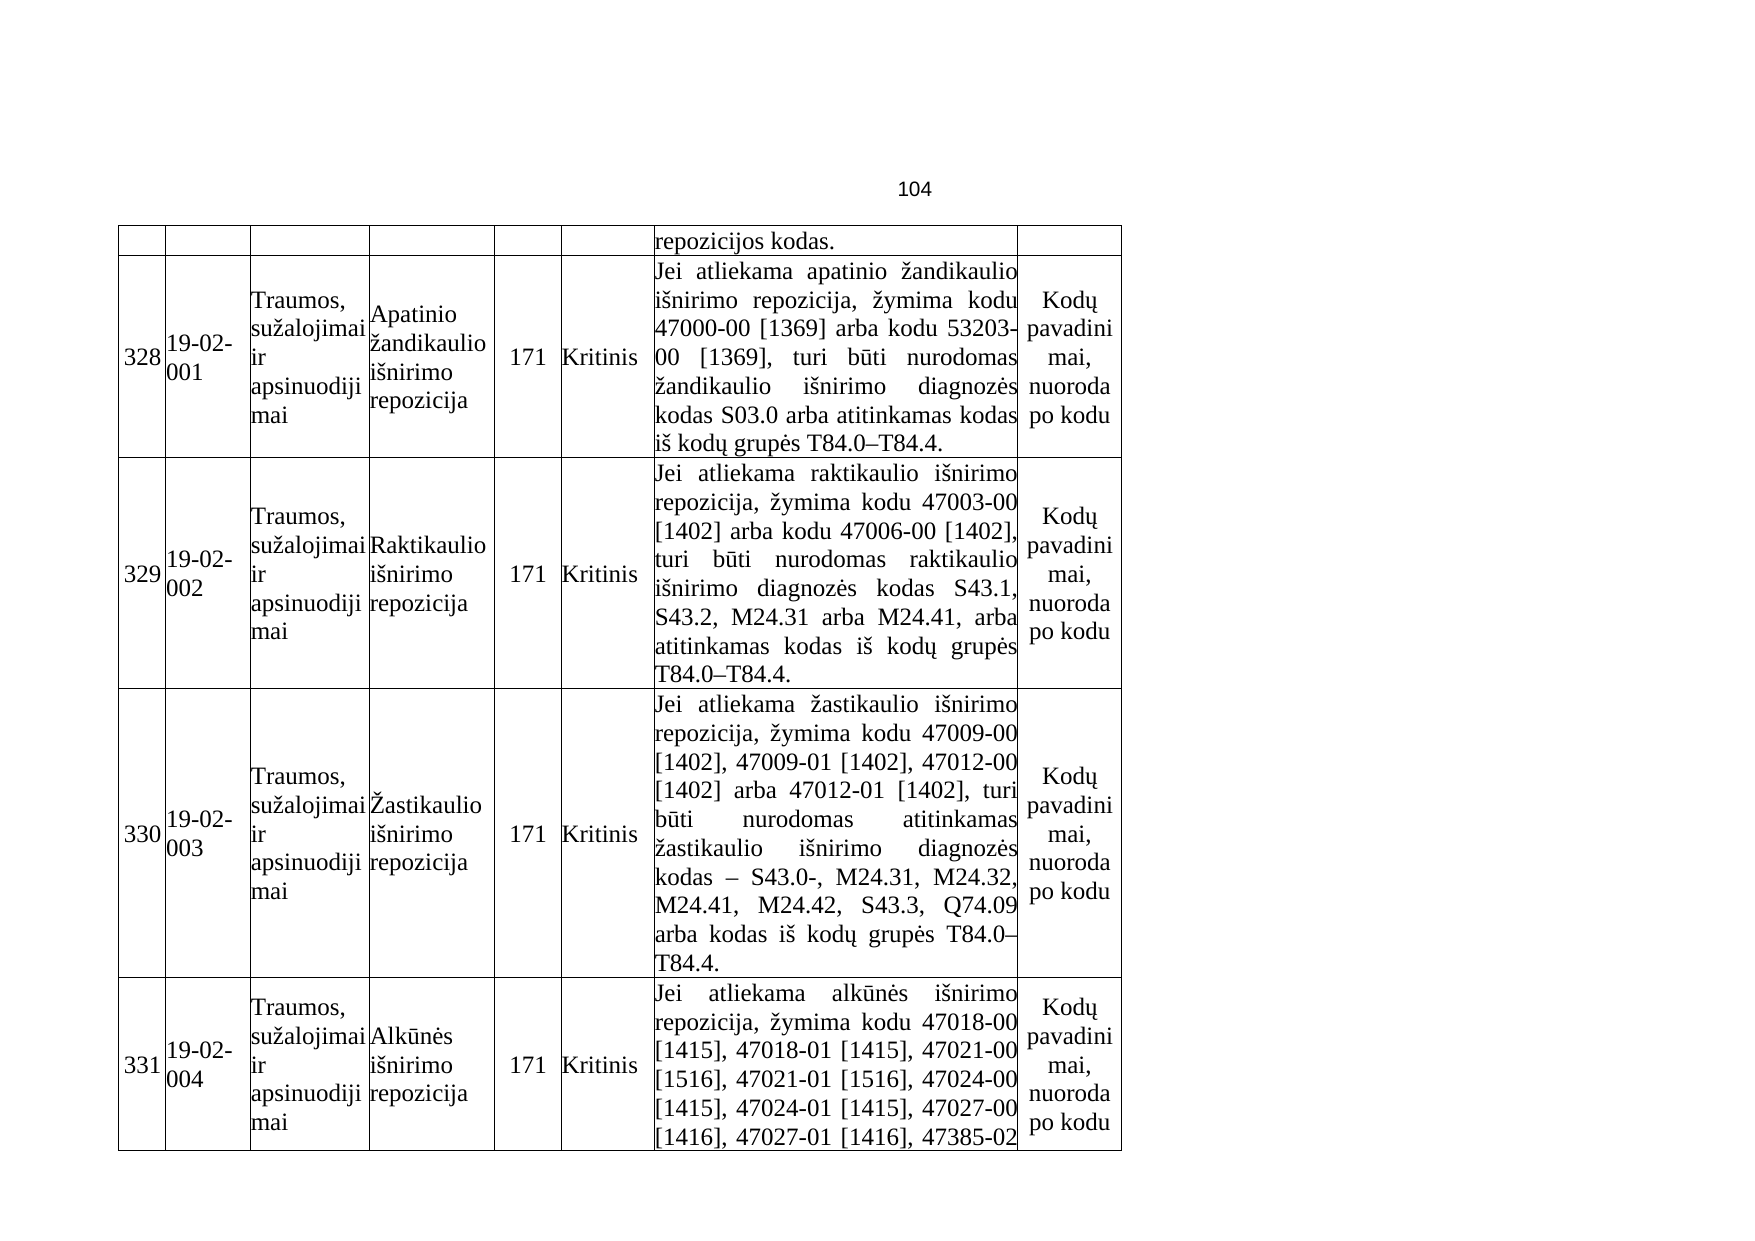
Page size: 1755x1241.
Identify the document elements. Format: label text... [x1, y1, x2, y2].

table_cell Traumos, sužalojimai ir apsinuodijimai [251, 689, 369, 977]
table_cell Žastikaulio išnirimo repozicija [370, 689, 494, 977]
table_cell Kritinis [562, 689, 654, 977]
table_cell Apatinio žandikaulio išnirimo repozicija [370, 256, 494, 457]
table_cell Kodų pavadinimai, nuoroda po kodu [1018, 458, 1121, 688]
table_cell [166, 226, 250, 255]
table_cell [495, 226, 561, 255]
table_cell 331 [119, 978, 165, 1150]
table_cell [562, 226, 654, 255]
table_cell 171 [495, 978, 561, 1150]
table_cell Kritinis [562, 256, 654, 457]
table_cell 19-02-004 [166, 978, 250, 1150]
table_cell [370, 226, 494, 255]
table_cell Kritinis [562, 458, 654, 688]
table_cell 329 [119, 458, 165, 688]
table_cell Traumos, sužalojimai ir apsinuodijimai [251, 978, 369, 1150]
table_cell 171 [495, 458, 561, 688]
table_cell 19-02-002 [166, 458, 250, 688]
table_cell [251, 226, 369, 255]
table_cell Jei atliekama raktikaulio išnirimo repozicija, žymima kodu 47003-00 [1402] arba kodu 47006-00 [1402], turi būti nurodomas raktikaulio išnirimo diagnozės kodas S43.1, S43.2, M24.31 arba M24.41, arba atitinkamas kodas iš kodų grupės T84.0–T84.4. [655, 458, 1017, 688]
table_cell [119, 226, 165, 255]
table_cell [1018, 226, 1121, 255]
table_cell Jei atliekama apatinio žandikaulio išnirimo repozicija, žymima kodu 47000-00 [1369] arba kodu 53203-00 [1369], turi būti nurodomas žandikaulio išnirimo diagnozės kodas S03.0 arba atitinkamas kodas iš kodų grupės T84.0–T84.4. [655, 256, 1017, 457]
table_cell 328 [119, 256, 165, 457]
table_cell Kodų pavadinimai, nuoroda po kodu [1018, 978, 1121, 1150]
table_cell Kodų pavadinimai, nuoroda po kodu [1018, 256, 1121, 457]
table_cell Traumos, sužalojimai ir apsinuodijimai [251, 256, 369, 457]
table_cell 19-02-003 [166, 689, 250, 977]
table_cell 19-02-001 [166, 256, 250, 457]
table_cell 330 [119, 689, 165, 977]
table_cell Alkūnės išnirimo repozicija [370, 978, 494, 1150]
table_cell Raktikaulio išnirimo repozicija [370, 458, 494, 688]
table_cell Traumos, sužalojimai ir apsinuodijimai [251, 458, 369, 688]
table_cell Kodų pavadinimai, nuoroda po kodu [1018, 689, 1121, 977]
table_cell Jei atliekama alkūnės išnirimo repozicija, žymima kodu 47018-00 [1415], 47018-01 [1415], 47021-00 [1516], 47021-01 [1516], 47024-00 [1415], 47024-01 [1415], 47027-00 [1416], 47027-01 [1416], 47385-02 [655, 978, 1017, 1150]
table_cell 171 [495, 256, 561, 457]
table_cell 171 [495, 689, 561, 977]
table_cell repozicijos kodas. [655, 226, 1017, 255]
table_cell Kritinis [562, 978, 654, 1150]
table_cell Jei atliekama žastikaulio išnirimo repozicija, žymima kodu 47009-00 [1402], 47009-01 [1402], 47012-00 [1402] arba 47012-01 [1402], turi būti nurodomas atitinkamas žastikaulio išnirimo diagnozės kodas – S43.0-, M24.31, M24.32, M24.41, M24.42, S43.3, Q74.09 arba kodas iš kodų grupės T84.0–T84.4. [655, 689, 1017, 977]
